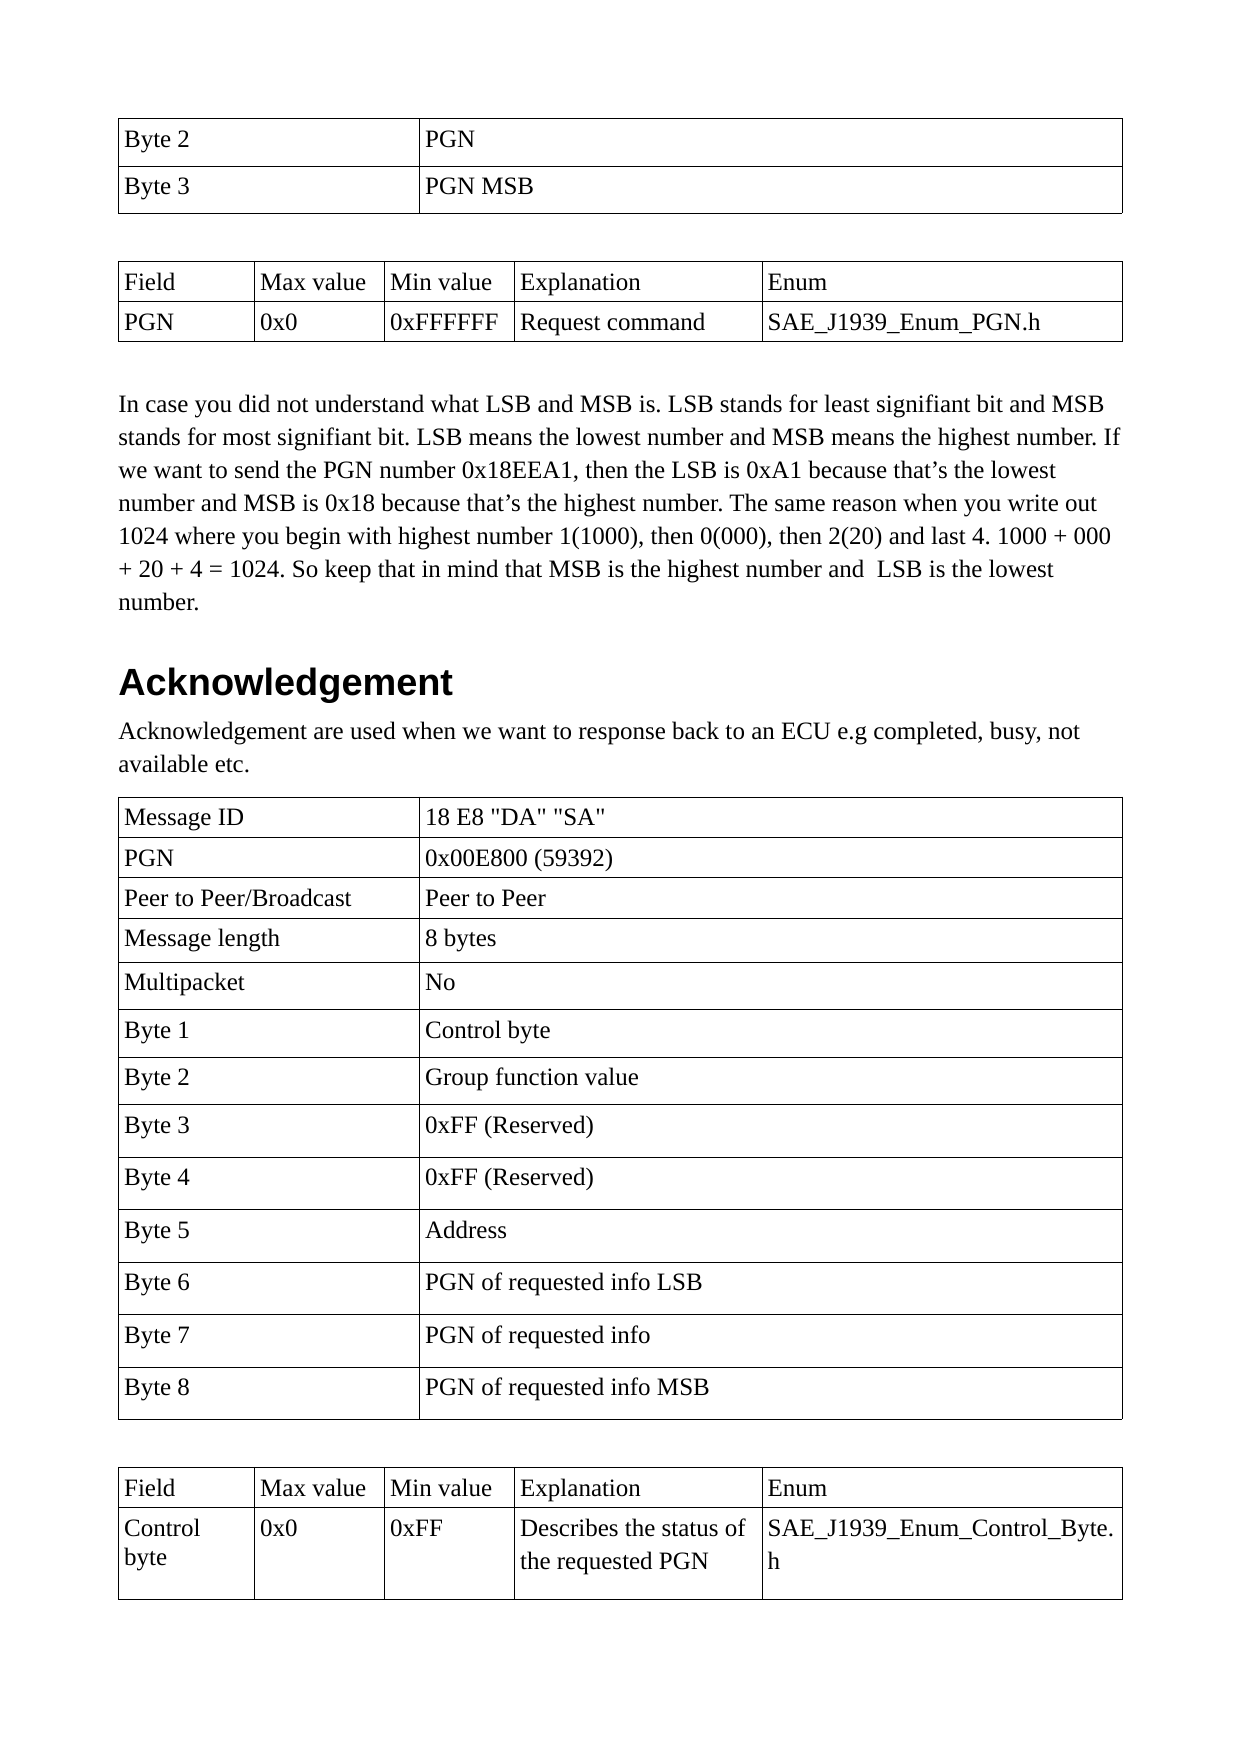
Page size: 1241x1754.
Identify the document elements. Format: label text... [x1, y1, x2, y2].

table_cell Byte 8 [119, 1368, 419, 1419]
table_cell 0xFFFFFF [385, 302, 514, 341]
table_cell SAE_J1939_Enum_Control_Byte.h [763, 1508, 1122, 1599]
table_cell PGN of requested info [420, 1315, 1122, 1367]
table_header 18 E8 "DA" "SA" [420, 798, 1122, 837]
table_header Enum [763, 1468, 1122, 1507]
table_cell Peer to Peer [420, 878, 1122, 918]
table_cell Byte 3 [119, 1105, 419, 1157]
table_cell Control byte [420, 1010, 1122, 1057]
table_header Min value [385, 1468, 514, 1507]
table_cell Byte 2 [119, 119, 419, 166]
table_cell Multipacket [119, 963, 419, 1009]
table_cell Message length [119, 919, 419, 962]
table_cell Describes the status of the requested PGN [515, 1508, 762, 1599]
table_cell 0xFF (Reserved) [420, 1158, 1122, 1209]
table_cell 0x00E800 (59392) [420, 838, 1122, 877]
table_header Message ID [119, 798, 419, 837]
table_header Max value [255, 1468, 384, 1507]
table_cell Address [420, 1210, 1122, 1262]
table_cell Byte 1 [119, 1010, 419, 1057]
subtitle Acknowledgement [118, 660, 1122, 703]
table_cell Byte 2 [119, 1058, 419, 1104]
table_cell Byte 5 [119, 1210, 419, 1262]
text In case you did not understand what LSB and MSB is. LSB stands for least signifiant bit and MSB stands for most signifiant bit. LSB means the lowest number and MSB means the highest number. If we want to send the PGN number 0x18EEA1, then the LSB is 0xA1 because that’s the lowest number and MSB is 0x18 because that’s the highest number. The same reason when you write out 1024 where you begin with highest number 1(1000), then 0(000), then 2(20) and last 4. 1000 + 000 + 20 + 4 = 1024. So keep that in mind that MSB is the highest number and LSB is the lowest number. [118, 389, 1122, 616]
table_cell Group function value [420, 1058, 1122, 1104]
table_cell Byte 7 [119, 1315, 419, 1367]
table_cell Byte 3 [119, 167, 419, 213]
table_cell PGN of requested info LSB [420, 1263, 1122, 1314]
table_cell Byte 6 [119, 1263, 419, 1314]
table_header Min value [385, 262, 514, 301]
table_header Explanation [515, 1468, 762, 1507]
table_cell Peer to Peer/Broadcast [119, 878, 419, 918]
table_header Field [119, 1468, 254, 1507]
table_cell PGN [420, 119, 1122, 166]
table_header Field [119, 262, 254, 301]
table_header Enum [763, 262, 1122, 301]
table_cell SAE_J1939_Enum_PGN.h [763, 302, 1122, 341]
table_cell PGN MSB [420, 167, 1122, 213]
table_cell Byte 4 [119, 1158, 419, 1209]
table_cell 0x0 [255, 1508, 384, 1599]
table_cell No [420, 963, 1122, 1009]
table_cell PGN [119, 302, 254, 341]
table_header Explanation [515, 262, 762, 301]
table_cell PGN [119, 838, 419, 877]
table_cell PGN of requested info MSB [420, 1368, 1122, 1419]
table_cell 0x0 [255, 302, 384, 341]
table_cell Control byte [119, 1508, 254, 1599]
table_cell 8 bytes [420, 919, 1122, 962]
table_cell 0xFF [385, 1508, 514, 1599]
table_header Max value [255, 262, 384, 301]
table_cell Request command [515, 302, 762, 341]
text Acknowledgement are used when we want to response back to an ECU e.g completed, busy, not available etc. [118, 716, 1122, 778]
table_cell 0xFF (Reserved) [420, 1105, 1122, 1157]
